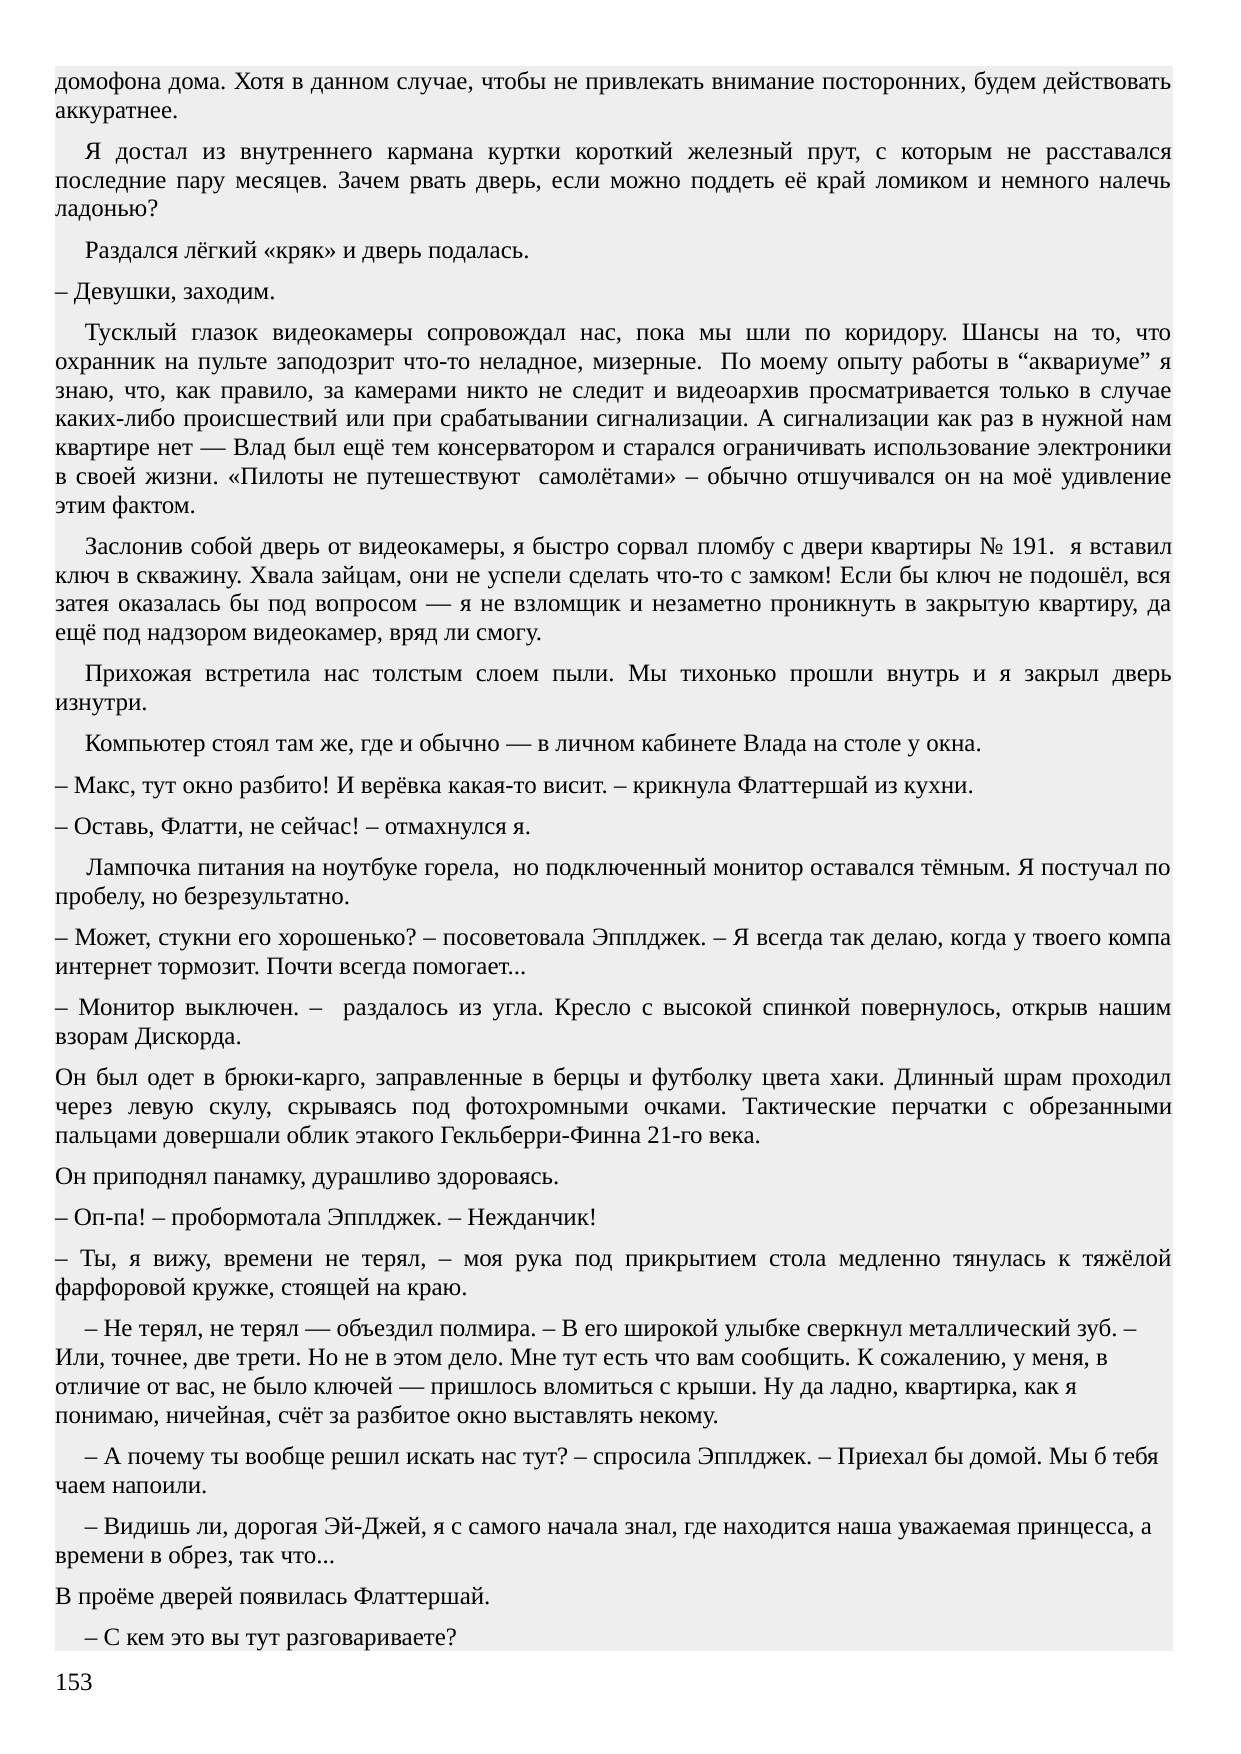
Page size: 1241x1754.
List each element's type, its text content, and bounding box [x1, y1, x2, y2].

text – Оставь, Флатти, не сейчас! – отмахнулся я. [55, 811, 1173, 840]
text Он приподнял панамку, дурашливо здороваясь. [55, 1161, 1173, 1190]
text Тусклый глазок видеокамеры сопровождал нас, пока мы шли по коридору. Шансы на то, что охранник на пульте заподозрит что-то неладное, мизерные. По моему опыту работы в “аквариуме” я знаю, что, как правило, за камерами никто не следит и видеоархив просматривается только в случае каких-либо происшествий или при срабатывании сигнализации. А сигнализации как раз в нужной нам квартире нет — Влад был ещё тем консерватором и старался ограничивать использование электроники в своей жизни. «Пилоты не путешествуют самолётами» – обычно отшучивался он на моё удивление этим фактом. [55, 317, 1173, 518]
text Он был одет в брюки-карго, заправленные в берцы и футболку цвета хаки. Длинный шрам проходил через левую скулу, скрываясь под фотохромными очками. Тактические перчатки с обрезанными пальцами довершали облик этакого Гекльберри-Финна 21-го века. [55, 1062, 1173, 1148]
text – Может, стукни его хорошенько? – посоветовала Эпплджек. – Я всегда так делаю, когда у твоего компа интернет тормозит. Почти всегда помогает... [55, 922, 1173, 980]
list домофона дома. Хотя в данном случае, чтобы не привлекать внимание посторонних, будем действовать аккуратнее. [55, 66, 1173, 123]
text – Оп-па! – пробормотала Эпплджек. – Нежданчик! [55, 1202, 1173, 1231]
text – С кем это вы тут разговариваете? [55, 1622, 1173, 1651]
text Раздался лёгкий «кряк» и дверь подалась. [55, 235, 1173, 263]
text Компьютер стоял там же, где и обычно — в личном кабинете Влада на столе у окна. [55, 728, 1173, 757]
text Заслонив собой дверь от видеокамеры, я быстро сорвал пломбу с двери квартиры № 191. я вставил ключ в скважину. Хвала зайцам, они не успели сделать что-то с замком! Если бы ключ не подошёл, вся затея оказалась бы под вопросом — я не взломщик и незаметно проникнуть в закрытую квартиру, да ещё под надзором видеокамер, вряд ли смогу. [55, 531, 1173, 646]
text – Видишь ли, дорогая Эй-Джей, я с самого начала знал, где находится наша уважаемая принцесса, а времени в обрез, так что... [55, 1511, 1173, 1568]
text Я достал из внутреннего кармана куртки короткий железный прут, с которым не расставался последние пару месяцев. Зачем рвать дверь, если можно поддеть её край ломиком и немного налечь ладонью? [55, 136, 1173, 222]
text Лампочка питания на ноутбуке горела, но подключенный монитор оставался тёмным. Я постучал по пробелу, но безрезультатно. [55, 852, 1173, 910]
text – Не терял, не терял — объездил полмира. – В его широкой улыбке сверкнул металлический зуб. – Или, точнее, две трети. Но не в этом дело. Мне тут есть что вам сообщить. К сожалению, у меня, в отличие от вас, не было ключей — пришлось вломиться с крыши. Ну да ладно, квартирка, как я понимаю, ничейная, счёт за разбитое окно выставлять некому. [55, 1313, 1173, 1428]
text – Ты, я вижу, времени не терял, – моя рука под прикрытием стола медленно тянулась к тяжёлой фарфоровой кружке, стоящей на краю. [55, 1243, 1173, 1301]
text – Макс, тут окно разбито! И верёвка какая-то висит. – крикнула Флаттершай из кухни. [55, 770, 1173, 798]
text – Монитор выключен. – раздалось из угла. Кресло с высокой спинкой повернулось, открыв нашим взорам Дискорда. [55, 992, 1173, 1050]
text – А почему ты вообще решил искать нас тут? – спросила Эпплджек. – Приехал бы домой. Мы б тебя чаем напоили. [55, 1441, 1173, 1498]
text Прихожая встретила нас толстым слоем пыли. Мы тихонько прошли внутрь и я закрыл дверь изнутри. [55, 658, 1173, 716]
text – Девушки, заходим. [55, 276, 1173, 305]
text В проёме дверей появилась Флаттершай. [55, 1581, 1173, 1610]
